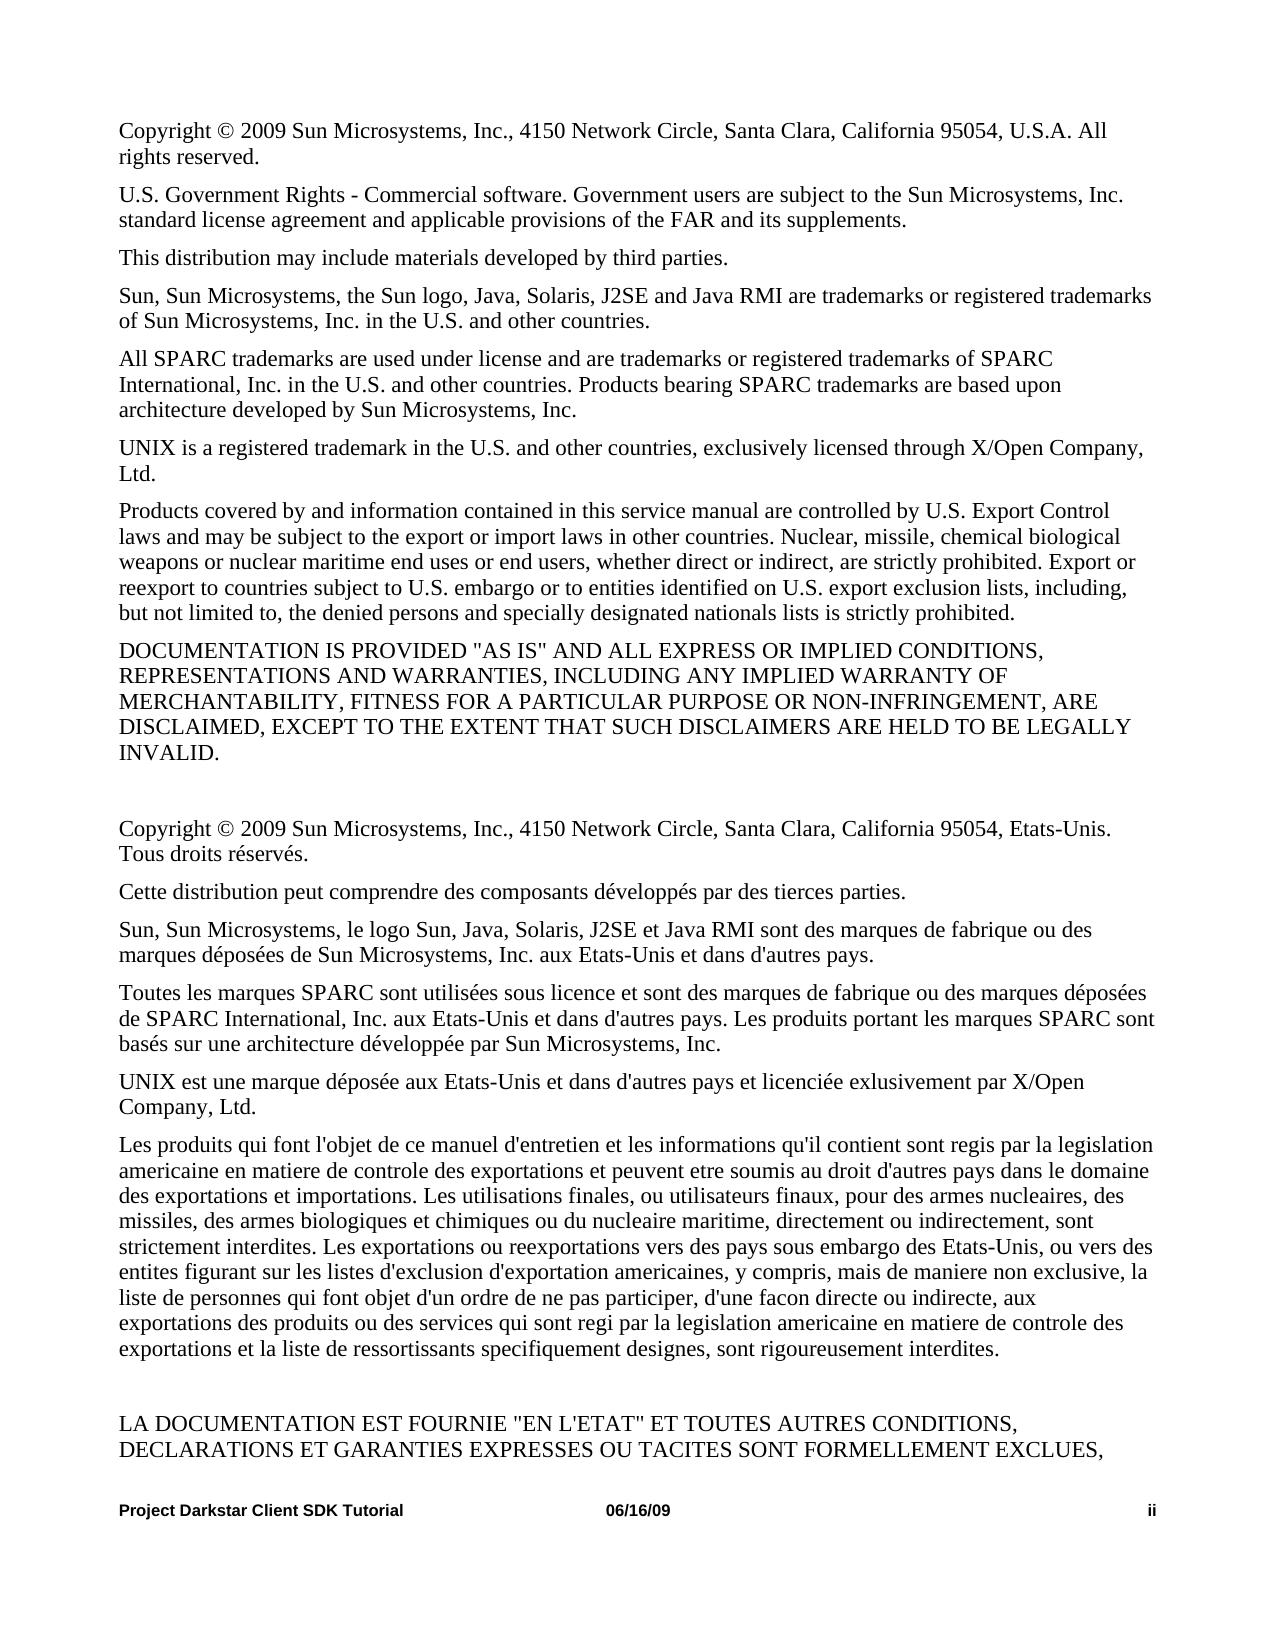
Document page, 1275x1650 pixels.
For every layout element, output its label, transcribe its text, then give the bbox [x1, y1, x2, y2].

text UNIX is a registered trademark in the U.S. and other countries, exclusively licensed through X/Open Company, Ltd. [118, 435, 1156, 486]
text Copyright © 2009 Sun Microsystems, Inc., 4150 Network Circle, Santa Clara, California 95054, Etats-Unis. Tous droits réservés. [118, 816, 1156, 866]
text Les produits qui font l'objet de ce manuel d'entretien et les informations qu'il contient sont regis par la legislation americaine en matiere de controle des exportations et peuvent etre soumis au droit d'autres pays dans le domaine des exportations et importations. Les utilisations finales, ou utilisateurs finaux, pour des armes nucleaires, des missiles, des armes biologiques et chimiques ou du nucleaire maritime, directement ou indirectement, sont strictement interdites. Les exportations ou reexportations vers des pays sous embargo des Etats-Unis, ou vers des entites figurant sur les listes d'exclusion d'exportation americaines, y compris, mais de maniere non exclusive, la liste de personnes qui font objet d'un ordre de ne pas participer, d'une facon directe ou indirecte, aux exportations des produits ou des services qui sont regi par la legislation americaine en matiere de controle des exportations et la liste de ressortissants specifiquement designes, sont rigoureusement interdites. [118, 1132, 1156, 1361]
text This distribution may include materials developed by third parties. [118, 245, 1156, 271]
text Sun, Sun Microsystems, le logo Sun, Java, Solaris, J2SE et Java RMI sont des marques de fabrique ou des marques déposées de Sun Microsystems, Inc. aux Etats-Unis et dans d'autres pays. [118, 917, 1156, 968]
text All SPARC trademarks are used under license and are trademarks or registered trademarks of SPARC International, Inc. in the U.S. and other countries. Products bearing SPARC trademarks are based upon architecture developed by Sun Microsystems, Inc. [118, 346, 1156, 423]
text UNIX est une marque déposée aux Etats-Unis et dans d'autres pays et licenciée exlusivement par X/Open Company, Ltd. [118, 1069, 1156, 1120]
text DOCUMENTATION IS PROVIDED "AS IS" AND ALL EXPRESS OR IMPLIED CONDITIONS, REPRESENTATIONS AND WARRANTIES, INCLUDING ANY IMPLIED WARRANTY OF MERCHANTABILITY, FITNESS FOR A PARTICULAR PURPOSE OR NON-INFRINGEMENT, ARE DISCLAIMED, EXCEPT TO THE EXTENT THAT SUCH DISCLAIMERS ARE HELD TO BE LEGALLY INVALID. [118, 638, 1156, 765]
text Cette distribution peut comprendre des composants développés par des tierces parties. [118, 879, 1156, 904]
text Toutes les marques SPARC sont utilisées sous licence et sont des marques de fabrique ou des marques déposées de SPARC International, Inc. aux Etats-Unis et dans d'autres pays. Les produits portant les marques SPARC sont basés sur une architecture développée par Sun Microsystems, Inc. [118, 980, 1156, 1056]
text LA DOCUMENTATION EST FOURNIE "EN L'ETAT" ET TOUTES AUTRES CONDITIONS, DECLARATIONS ET GARANTIES EXPRESSES OU TACITES SONT FORMELLEMENT EXCLUES, [118, 1411, 1156, 1462]
text Products covered by and information contained in this service manual are controlled by U.S. Export Control laws and may be subject to the export or import laws in other countries. Nuclear, missile, chemical biological weapons or nuclear maritime end uses or end users, whether direct or indirect, are strictly prohibited. Export or reexport to countries subject to U.S. embargo or to entities identified on U.S. export exclusion lists, including, but not limited to, the denied persons and specially designated nationals lists is strictly prohibited. [118, 498, 1156, 626]
text Copyright © 2009 Sun Microsystems, Inc., 4150 Network Circle, Santa Clara, California 95054, U.S.A. All rights reserved. [118, 118, 1156, 169]
text U.S. Government Rights - Commercial software. Government users are subject to the Sun Microsystems, Inc. standard license agreement and applicable provisions of the FAR and its supplements. [118, 182, 1156, 233]
text Sun, Sun Microsystems, the Sun logo, Java, Solaris, J2SE and Java RMI are trademarks or registered trademarks of Sun Microsystems, Inc. in the U.S. and other countries. [118, 283, 1156, 334]
